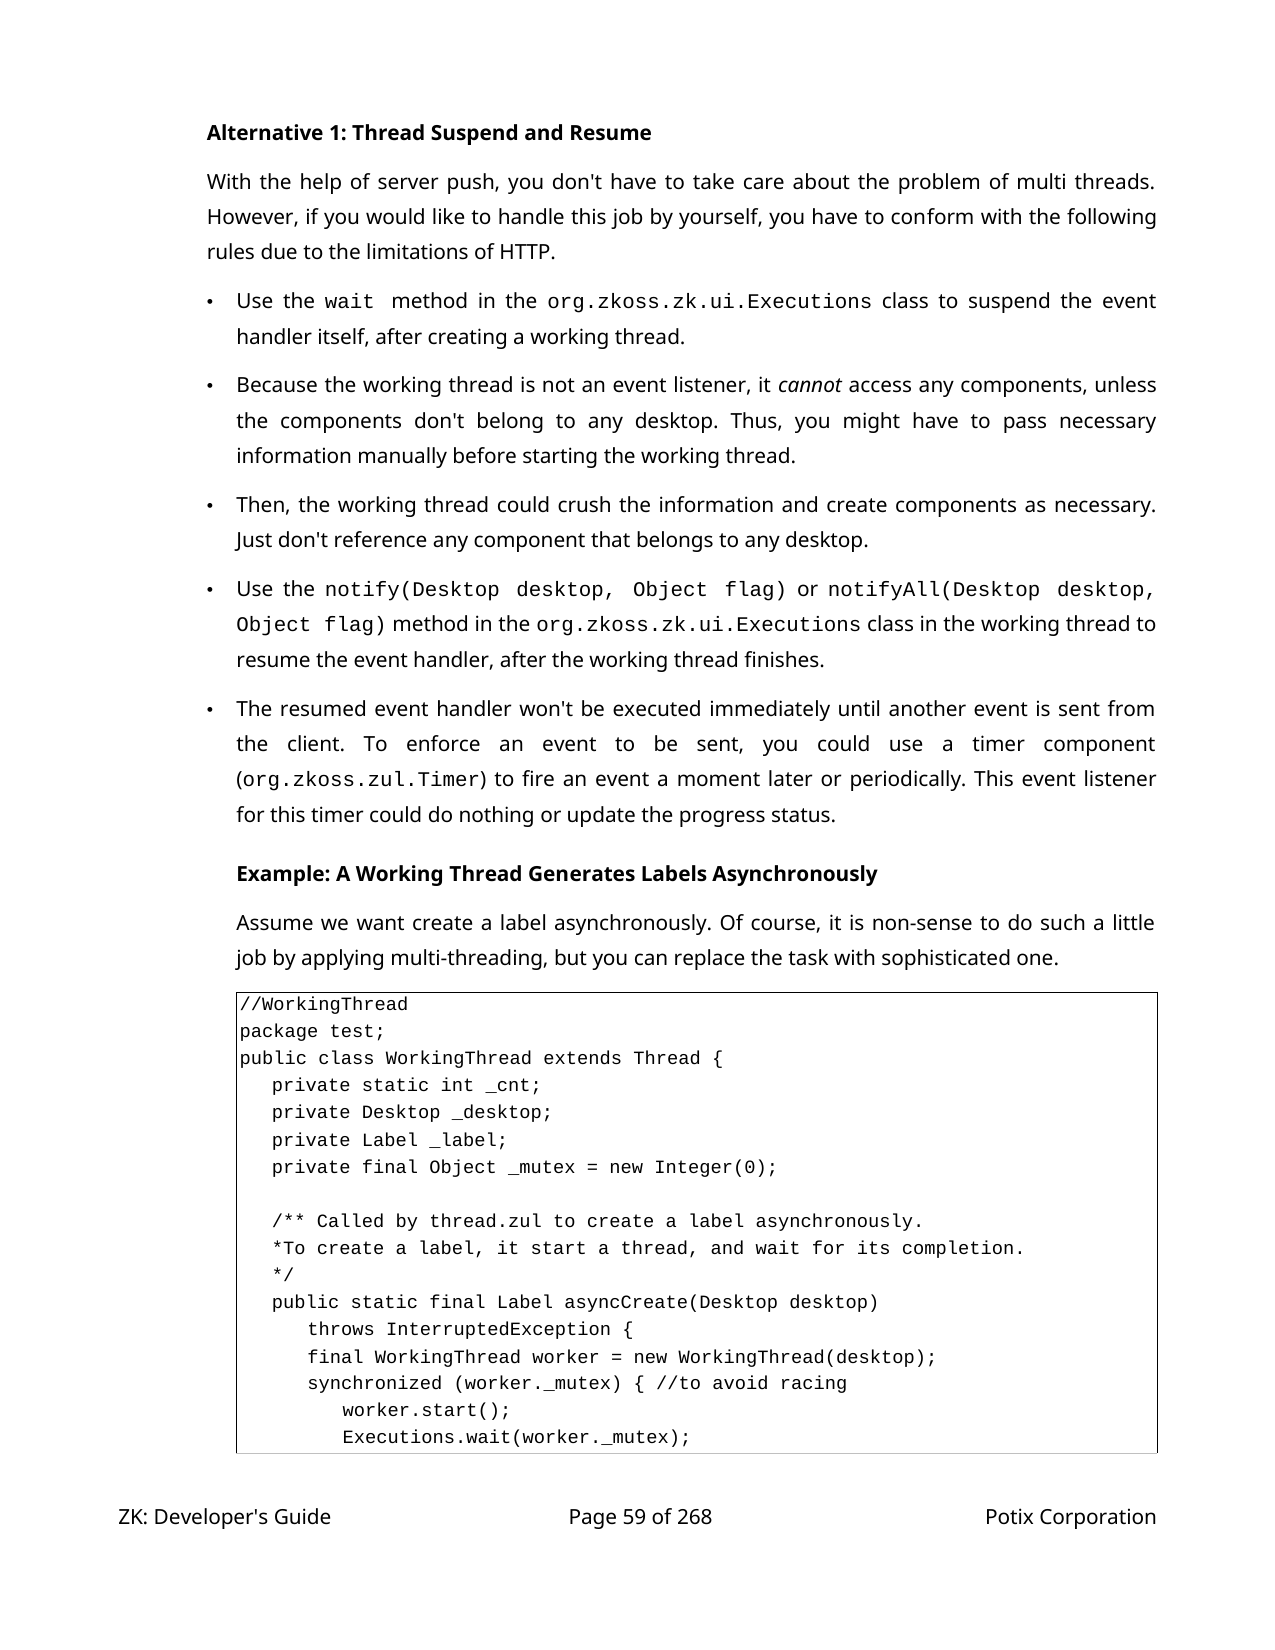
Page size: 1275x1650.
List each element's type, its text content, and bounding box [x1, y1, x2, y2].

text worker.start(); [237, 1398, 1157, 1422]
text private Label _label; [237, 1128, 1157, 1152]
text throws InterruptedException { [237, 1317, 1157, 1342]
list Then, the working thread could crush the information and create components as necessary. Just don't reference any component that belongs to any desktop. [207, 490, 1157, 553]
text public static final Label asyncCreate(Desktop desktop) [237, 1290, 1157, 1314]
subtitle Alternative 1: Thread Suspend and Resume [207, 118, 1157, 146]
text /** Called by thread.zul to create a label asynchronously. [237, 1182, 1157, 1233]
text public class WorkingThread extends Thread { [237, 1046, 1157, 1070]
text private Desktop _desktop; [237, 1100, 1157, 1125]
text //WorkingThread [237, 993, 1157, 1016]
list Use the notify(Desktop desktop, Object flag) or notifyAll(Desktop desktop, Object flag) method in the org.zkoss.zk.ui.Executions class in the working thread to resume the event handler, after the working thread finishes. [207, 574, 1157, 673]
text final WorkingThread worker = new WorkingThread(desktop); synchronized (worker._mutex) { //to avoid racing [237, 1344, 1157, 1395]
list Use the wait method in the org.zkoss.zk.ui.Executions class to suspend the event handler itself, after creating a working thread. [207, 286, 1157, 350]
text private final Object _mutex = new Integer(0); [237, 1155, 1157, 1179]
list The resumed event handler won't be executed immediately until another event is sent from the client. To enforce an event to be sent, you could use a timer component (org.zkoss.zul.Timer) to fire an event a moment later or periodically. This event listener for this timer could do nothing or update the progress status. [207, 694, 1157, 828]
text private static int _cnt; [237, 1073, 1157, 1097]
text Executions.wait(worker._mutex); [237, 1425, 1157, 1453]
list Because the working thread is not an event listener, it cannot access any components, unless the components don't belong to any desktop. Thus, you might have to pass necessary information manually before starting the working thread. [207, 371, 1157, 469]
text */ [237, 1263, 1157, 1287]
subtitle Example: A Working Thread Generates Labels Asynchronously [236, 859, 1157, 887]
text With the help of server push, you don't have to take care about the problem of multi threads. However, if you would like to handle this job by yourself, you have to conform with the following rules due to the limitations of HTTP. [207, 167, 1157, 266]
text *To create a label, it start a thread, and wait for its completion. [237, 1236, 1157, 1260]
text package test; [237, 1019, 1157, 1043]
text Assume we want create a label asynchronously. Of course, it is non-sense to do such a little job by applying multi-threading, but you can replace the task with sophisticated one. [236, 908, 1157, 971]
